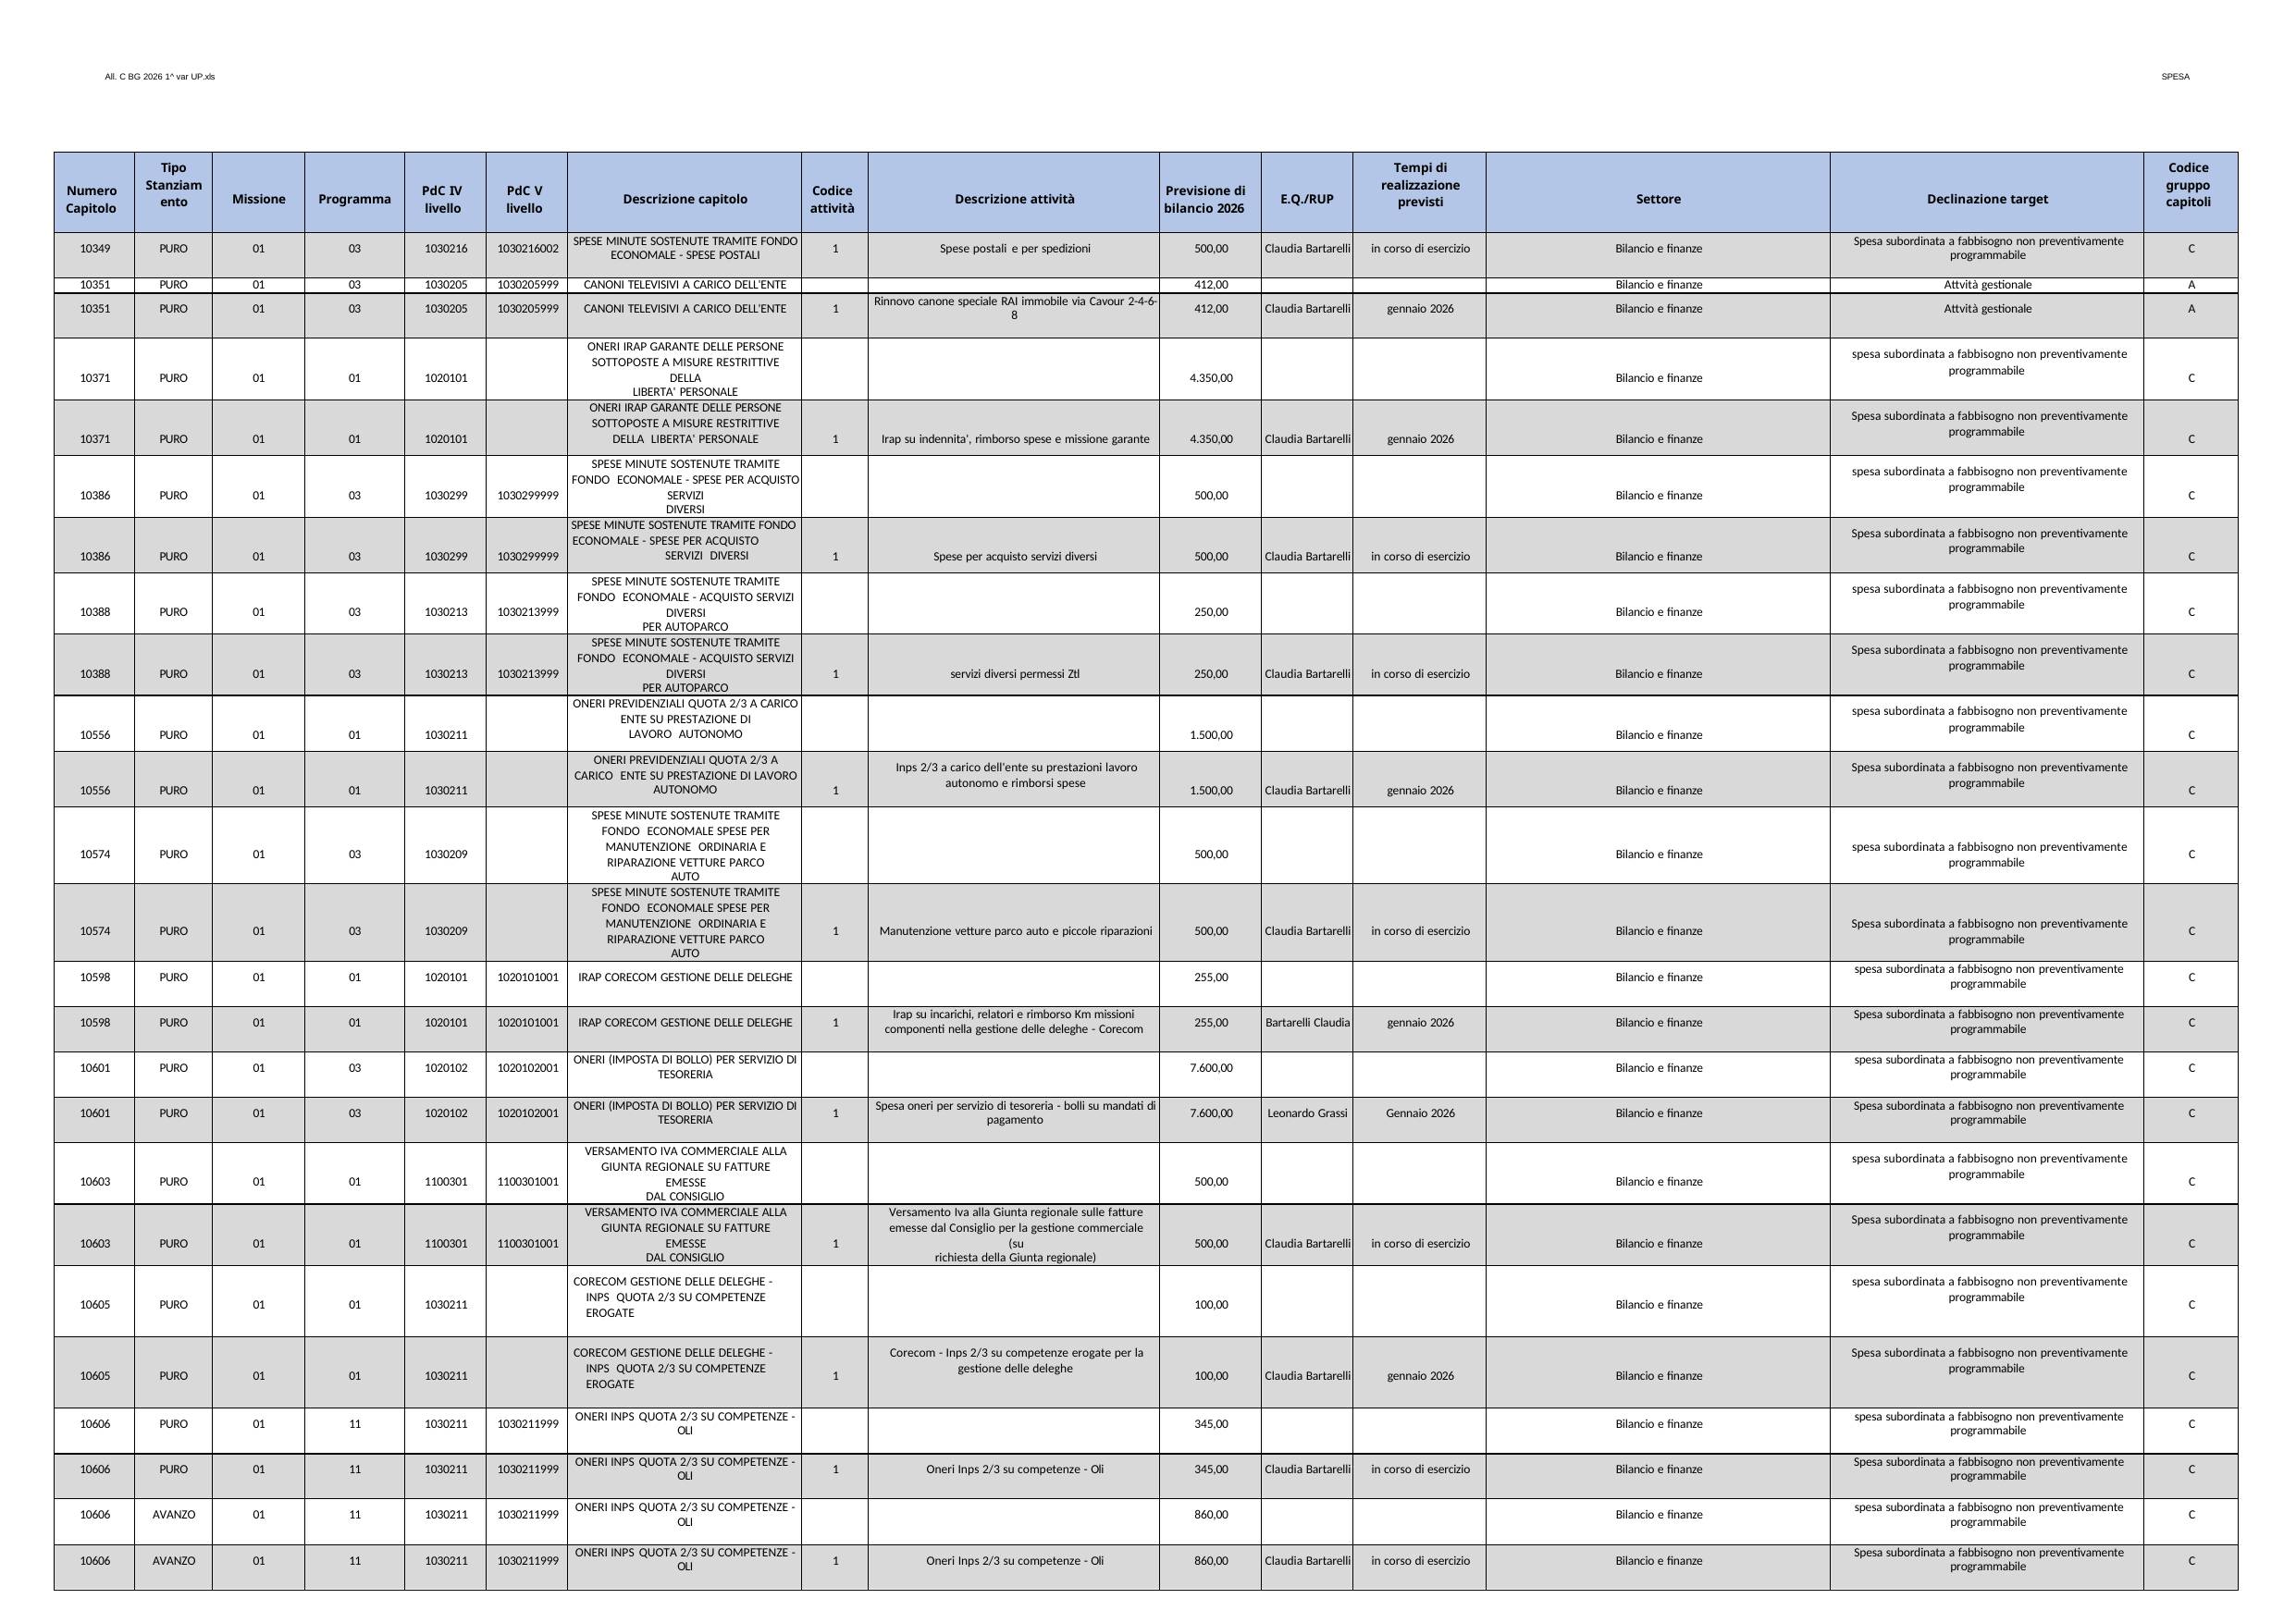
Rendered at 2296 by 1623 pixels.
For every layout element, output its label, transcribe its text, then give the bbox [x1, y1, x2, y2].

table_cell 1020101 [405, 400, 486, 455]
table_cell [1262, 962, 1352, 1006]
table_cell in corso di esercizio [1353, 884, 1486, 961]
table_cell 10371 [55, 400, 134, 455]
table_header Programma [305, 153, 404, 232]
table_cell C [2144, 1266, 2238, 1336]
table_cell Spese postali e per spedizioni [869, 233, 1159, 277]
table_cell C [2144, 634, 2238, 695]
table_cell [487, 696, 567, 751]
table_cell 1100301001 [487, 1205, 567, 1265]
table_cell 03 [305, 884, 404, 961]
table_cell PURO [135, 884, 212, 961]
table_cell SPESE MINUTE SOSTENUTE TRAMITE FONDO ECONOMALE SPESE PER MANUTENZIONE ORDINARIA E RIPARAZIONE VETTURE PARCO AUTO [568, 884, 801, 961]
table_cell Claudia Bartarelli [1262, 518, 1352, 572]
table_cell 1030299 [405, 456, 486, 516]
table_cell 01 [213, 807, 304, 883]
table_header E.Q./RUP [1262, 153, 1352, 232]
table_cell 10556 [55, 696, 134, 751]
table_cell Bilancio e finanze [1487, 752, 1830, 806]
table_cell 345,00 [1160, 1455, 1261, 1498]
table_cell SPESE MINUTE SOSTENUTE TRAMITE FONDO ECONOMALE SPESE PER MANUTENZIONE ORDINARIA E RIPARAZIONE VETTURE PARCO AUTO [568, 807, 801, 883]
table_cell Oneri Inps 2/3 su competenze - Oli [869, 1545, 1159, 1589]
table_cell 11 [305, 1499, 404, 1543]
table_cell [1353, 573, 1486, 633]
table_cell [802, 338, 868, 400]
table_header Previsione di bilancio 2026 [1160, 153, 1261, 232]
table_cell Claudia Bartarelli [1262, 294, 1352, 338]
table_cell CORECOM GESTIONE DELLE DELEGHE - INPS QUOTA 2/3 SU COMPETENZE EROGATE [568, 1337, 801, 1408]
table_cell Spesa subordinata a fabbisogno non preventivamente programmabile [1831, 1205, 2143, 1265]
table_cell PURO [135, 1143, 212, 1203]
table_cell C [2144, 1455, 2238, 1498]
table_cell 500,00 [1160, 884, 1261, 961]
table_cell Bilancio e finanze [1487, 696, 1830, 751]
table_cell ONERI IRAP GARANTE DELLE PERSONE SOTTOPOSTE A MISURE RESTRITTIVE DELLA LIBERTA' PERSONALE [568, 400, 801, 455]
table_cell ONERI INPS QUOTA 2/3 SU COMPETENZE - OLI [568, 1499, 801, 1543]
table_header PdC V livello [487, 153, 567, 232]
table_cell 412,00 [1160, 278, 1261, 292]
table_cell 01 [305, 962, 404, 1006]
table_cell 01 [305, 1205, 404, 1265]
table_cell Claudia Bartarelli [1262, 1205, 1352, 1265]
table_cell 1030209 [405, 884, 486, 961]
table_cell C [2144, 884, 2238, 961]
table_cell 01 [213, 1266, 304, 1336]
table_cell Manutenzione vetture parco auto e piccole riparazioni [869, 884, 1159, 961]
table_cell Spesa subordinata a fabbisogno non preventivamente programmabile [1831, 1007, 2143, 1051]
table_cell IRAP CORECOM GESTIONE DELLE DELEGHE [568, 1007, 801, 1051]
table_cell 500,00 [1160, 233, 1261, 277]
table_cell PURO [135, 1098, 212, 1142]
table_cell VERSAMENTO IVA COMMERCIALE ALLA GIUNTA REGIONALE SU FATTURE EMESSE DAL CONSIGLIO [568, 1205, 801, 1265]
table_cell 1.500,00 [1160, 752, 1261, 806]
table_cell [487, 752, 567, 806]
table_header Numero Capitolo [55, 153, 134, 232]
table_cell 1030211999 [487, 1408, 567, 1453]
table_cell Claudia Bartarelli [1262, 1337, 1352, 1408]
table_cell Corecom - Inps 2/3 su competenze erogate per la gestione delle deleghe [869, 1337, 1159, 1408]
table_cell 1030211999 [487, 1455, 567, 1498]
table_cell [869, 456, 1159, 516]
table_cell 1020101 [405, 962, 486, 1006]
table_cell C [2144, 962, 2238, 1006]
table_cell SPESE MINUTE SOSTENUTE TRAMITE FONDO ECONOMALE - ACQUISTO SERVIZI DIVERSI PER AUTOPARCO [568, 634, 801, 695]
table_cell 01 [213, 400, 304, 455]
table_cell [1262, 1143, 1352, 1203]
table_cell 1 [802, 400, 868, 455]
table_cell 500,00 [1160, 1205, 1261, 1265]
table_cell [1353, 278, 1486, 292]
table_cell C [2144, 696, 2238, 751]
table_cell Bilancio e finanze [1487, 1266, 1830, 1336]
table_cell PURO [135, 1408, 212, 1453]
table_cell AVANZO [135, 1499, 212, 1543]
table_cell CANONI TELEVISIVI A CARICO DELL'ENTE [568, 294, 801, 338]
table_cell 7.600,00 [1160, 1098, 1261, 1142]
table_cell AVANZO [135, 1545, 212, 1589]
table_cell 10388 [55, 634, 134, 695]
table_cell 1100301 [405, 1143, 486, 1203]
table_cell Spesa subordinata a fabbisogno non preventivamente programmabile [1831, 1337, 2143, 1408]
table_cell Bilancio e finanze [1487, 1545, 1830, 1589]
table_cell PURO [135, 456, 212, 516]
table_cell [1262, 456, 1352, 516]
table_cell 1030211999 [487, 1545, 567, 1589]
table_cell SPESE MINUTE SOSTENUTE TRAMITE FONDO ECONOMALE - SPESE PER ACQUISTO SERVIZI DIVERSI [568, 518, 801, 572]
table_cell Spese per acquisto servizi diversi [869, 518, 1159, 572]
table_cell Bilancio e finanze [1487, 1205, 1830, 1265]
table_cell CANONI TELEVISIVI A CARICO DELL'ENTE [568, 278, 801, 292]
table_cell Attvità gestionale [1831, 278, 2143, 292]
table_cell ONERI INPS QUOTA 2/3 SU COMPETENZE - OLI [568, 1408, 801, 1453]
table_cell 10386 [55, 518, 134, 572]
table_cell Spesa subordinata a fabbisogno non preventivamente programmabile [1831, 400, 2143, 455]
table_cell 01 [305, 338, 404, 400]
table_cell 01 [213, 634, 304, 695]
table_cell 1030216 [405, 233, 486, 277]
table_cell SPESE MINUTE SOSTENUTE TRAMITE FONDO ECONOMALE - SPESE POSTALI [568, 233, 801, 277]
table_cell [1262, 338, 1352, 400]
table_cell 01 [305, 1337, 404, 1408]
table_cell 250,00 [1160, 634, 1261, 695]
table_cell Bilancio e finanze [1487, 233, 1830, 277]
table_cell in corso di esercizio [1353, 634, 1486, 695]
table_cell C [2144, 1337, 2238, 1408]
table_cell 01 [213, 294, 304, 338]
table_cell [1353, 1499, 1486, 1543]
table_cell [1262, 278, 1352, 292]
table_cell [1262, 1499, 1352, 1543]
table_cell Inps 2/3 a carico dell'ente su prestazioni lavoro autonomo e rimborsi spese [869, 752, 1159, 806]
table_cell 1030299 [405, 518, 486, 572]
table_cell PURO [135, 634, 212, 695]
table_cell 03 [305, 1052, 404, 1097]
table_cell C [2144, 1408, 2238, 1453]
table_cell 01 [213, 884, 304, 961]
table_cell [1262, 573, 1352, 633]
table_cell C [2144, 1143, 2238, 1203]
table_cell Bilancio e finanze [1487, 400, 1830, 455]
table_cell 10371 [55, 338, 134, 400]
table_cell 03 [305, 233, 404, 277]
table_cell Bilancio e finanze [1487, 294, 1830, 338]
table_cell Rinnovo canone speciale RAI immobile via Cavour 2-4-6- 8 [869, 294, 1159, 338]
table_cell 1 [802, 1455, 868, 1498]
table_cell 01 [213, 1455, 304, 1498]
table_cell C [2144, 1007, 2238, 1051]
table_cell 10388 [55, 573, 134, 633]
table_header Tipo Stanziam ento [135, 153, 212, 232]
table_header Tempi di realizzazione previsti [1353, 153, 1486, 232]
table_cell 500,00 [1160, 807, 1261, 883]
table_cell PURO [135, 1266, 212, 1336]
table_cell 1020101001 [487, 1007, 567, 1051]
table_cell 1030213 [405, 634, 486, 695]
table_cell 255,00 [1160, 1007, 1261, 1051]
table_cell 860,00 [1160, 1545, 1261, 1589]
table_cell 01 [305, 1007, 404, 1051]
table_cell 1020102001 [487, 1098, 567, 1142]
table_cell 500,00 [1160, 456, 1261, 516]
table_cell PURO [135, 518, 212, 572]
table_cell Bilancio e finanze [1487, 338, 1830, 400]
table_cell 10351 [55, 278, 134, 292]
table_cell 01 [213, 518, 304, 572]
table_cell 1020101 [405, 338, 486, 400]
table_cell Spesa subordinata a fabbisogno non preventivamente programmabile [1831, 1455, 2143, 1498]
table_cell 1030211 [405, 1455, 486, 1498]
table_cell 10574 [55, 884, 134, 961]
table_cell Leonardo Grassi [1262, 1098, 1352, 1142]
table_cell [1353, 962, 1486, 1006]
table_cell PURO [135, 400, 212, 455]
table_cell Bilancio e finanze [1487, 884, 1830, 961]
table_cell 1030205999 [487, 294, 567, 338]
table_cell PURO [135, 278, 212, 292]
table_cell [1353, 338, 1486, 400]
table_cell 1030211 [405, 1266, 486, 1336]
table_cell 10598 [55, 962, 134, 1006]
table_cell 10574 [55, 807, 134, 883]
table_cell 10605 [55, 1266, 134, 1336]
table_cell 1030209 [405, 807, 486, 883]
table_cell Versamento Iva alla Giunta regionale sulle fatture emesse dal Consiglio per la gestione commerciale (su richiesta della Giunta regionale) [869, 1205, 1159, 1265]
table_cell 250,00 [1160, 573, 1261, 633]
table_cell [1353, 1408, 1486, 1453]
table_cell [869, 807, 1159, 883]
table_cell PURO [135, 573, 212, 633]
table_cell spesa subordinata a fabbisogno non preventivamente programmabile [1831, 1499, 2143, 1543]
table_cell [487, 400, 567, 455]
table_cell 11 [305, 1545, 404, 1589]
table_cell Spesa subordinata a fabbisogno non preventivamente programmabile [1831, 884, 2143, 961]
table_cell 1 [802, 294, 868, 338]
table_header Declinazione target [1831, 153, 2143, 232]
table_cell Spesa subordinata a fabbisogno non preventivamente programmabile [1831, 752, 2143, 806]
table_cell [1353, 1266, 1486, 1336]
table_cell [1353, 1143, 1486, 1203]
table_cell 01 [213, 752, 304, 806]
table_cell [802, 1143, 868, 1203]
table_cell C [2144, 1052, 2238, 1097]
table_cell [802, 456, 868, 516]
table_cell 01 [213, 1007, 304, 1051]
table_cell 10351 [55, 294, 134, 338]
table_cell 01 [213, 1408, 304, 1453]
table_cell Bartarelli Claudia [1262, 1007, 1352, 1051]
table_cell Spesa subordinata a fabbisogno non preventivamente programmabile [1831, 1098, 2143, 1142]
table_cell PURO [135, 1052, 212, 1097]
table_cell in corso di esercizio [1353, 1205, 1486, 1265]
table_cell 4.350,00 [1160, 338, 1261, 400]
table_cell 01 [213, 1499, 304, 1543]
table_cell 10601 [55, 1098, 134, 1142]
table_cell A [2144, 294, 2238, 338]
table_cell 01 [213, 1545, 304, 1589]
table_cell C [2144, 400, 2238, 455]
table_cell [487, 1266, 567, 1336]
table_cell Spesa subordinata a fabbisogno non preventivamente programmabile [1831, 233, 2143, 277]
table_cell 4.350,00 [1160, 400, 1261, 455]
table_cell Bilancio e finanze [1487, 1143, 1830, 1203]
table_cell 1030211 [405, 1337, 486, 1408]
table_cell Bilancio e finanze [1487, 634, 1830, 695]
table_cell [869, 1499, 1159, 1543]
table_cell PURO [135, 1007, 212, 1051]
table_header PdC IV livello [405, 153, 486, 232]
table_cell ONERI IRAP GARANTE DELLE PERSONE SOTTOPOSTE A MISURE RESTRITTIVE DELLA LIBERTA' PERSONALE [568, 338, 801, 400]
table_cell [869, 1408, 1159, 1453]
table_cell [1262, 1408, 1352, 1453]
table_cell [1262, 1052, 1352, 1097]
table_cell 1030211 [405, 752, 486, 806]
table_cell 03 [305, 278, 404, 292]
table_cell [802, 962, 868, 1006]
table_cell gennaio 2026 [1353, 400, 1486, 455]
table_cell A [2144, 278, 2238, 292]
table_cell [1353, 696, 1486, 751]
table_cell ONERI INPS QUOTA 2/3 SU COMPETENZE - OLI [568, 1545, 801, 1589]
table_cell PURO [135, 752, 212, 806]
table_cell 01 [213, 278, 304, 292]
table_cell Bilancio e finanze [1487, 1408, 1830, 1453]
table_cell 11 [305, 1455, 404, 1498]
table_cell 1030211999 [487, 1499, 567, 1543]
table_cell [869, 573, 1159, 633]
table_cell 1020102 [405, 1098, 486, 1142]
table_cell Bilancio e finanze [1487, 1007, 1830, 1051]
table_cell PURO [135, 696, 212, 751]
table_cell 01 [213, 573, 304, 633]
table_cell 1 [802, 233, 868, 277]
table_cell 1030299999 [487, 518, 567, 572]
table_cell gennaio 2026 [1353, 294, 1486, 338]
table_cell Bilancio e finanze [1487, 1499, 1830, 1543]
table_cell PURO [135, 338, 212, 400]
table_cell C [2144, 456, 2238, 516]
table_cell [869, 338, 1159, 400]
table_cell 10606 [55, 1455, 134, 1498]
table_cell ONERI PREVIDENZIALI QUOTA 2/3 A CARICO ENTE SU PRESTAZIONE DI LAVORO AUTONOMO [568, 752, 801, 806]
table_cell 10605 [55, 1337, 134, 1408]
table_cell spesa subordinata a fabbisogno non preventivamente programmabile [1831, 573, 2143, 633]
table_cell Spesa oneri per servizio di tesoreria - bolli su mandati di pagamento [869, 1098, 1159, 1142]
table_cell PURO [135, 233, 212, 277]
table_cell 03 [305, 456, 404, 516]
table_cell 10603 [55, 1143, 134, 1203]
table_cell 1 [802, 1337, 868, 1408]
table_cell Claudia Bartarelli [1262, 752, 1352, 806]
table_cell 500,00 [1160, 518, 1261, 572]
table_cell Claudia Bartarelli [1262, 884, 1352, 961]
table_header Descrizione attività [869, 153, 1159, 232]
table_cell 255,00 [1160, 962, 1261, 1006]
table_cell [1353, 456, 1486, 516]
table_cell 10601 [55, 1052, 134, 1097]
table_cell spesa subordinata a fabbisogno non preventivamente programmabile [1831, 1408, 2143, 1453]
table_cell [487, 1337, 567, 1408]
table_cell Spesa subordinata a fabbisogno non preventivamente programmabile [1831, 634, 2143, 695]
table_cell 1030213999 [487, 634, 567, 695]
table_cell 1030216002 [487, 233, 567, 277]
table_cell 1 [802, 1205, 868, 1265]
table_cell 10349 [55, 233, 134, 277]
table_cell Oneri Inps 2/3 su competenze - Oli [869, 1455, 1159, 1498]
table_cell 1030211 [405, 696, 486, 751]
table_cell Bilancio e finanze [1487, 962, 1830, 1006]
table_cell Attvità gestionale [1831, 294, 2143, 338]
table_cell [869, 696, 1159, 751]
table_cell Bilancio e finanze [1487, 278, 1830, 292]
table_cell spesa subordinata a fabbisogno non preventivamente programmabile [1831, 962, 2143, 1006]
table_cell C [2144, 752, 2238, 806]
table_cell C [2144, 1205, 2238, 1265]
table_cell C [2144, 573, 2238, 633]
table_cell 1020101 [405, 1007, 486, 1051]
table_cell 860,00 [1160, 1499, 1261, 1543]
table_cell 01 [213, 962, 304, 1006]
table_cell 500,00 [1160, 1143, 1261, 1203]
table_cell [802, 278, 868, 292]
table_cell [1262, 807, 1352, 883]
table_cell [802, 696, 868, 751]
table_header Codice gruppo capitoli [2144, 153, 2238, 232]
table_cell 01 [213, 233, 304, 277]
table_cell spesa subordinata a fabbisogno non preventivamente programmabile [1831, 696, 2143, 751]
table_cell in corso di esercizio [1353, 1545, 1486, 1589]
table_cell [802, 1052, 868, 1097]
table_cell Gennaio 2026 [1353, 1098, 1486, 1142]
table_cell 1100301 [405, 1205, 486, 1265]
table_cell 10606 [55, 1545, 134, 1589]
table_cell Claudia Bartarelli [1262, 1455, 1352, 1498]
table_cell SPESE MINUTE SOSTENUTE TRAMITE FONDO ECONOMALE - ACQUISTO SERVIZI DIVERSI PER AUTOPARCO [568, 573, 801, 633]
table_cell Bilancio e finanze [1487, 1098, 1830, 1142]
table_cell [869, 962, 1159, 1006]
table_cell [1262, 696, 1352, 751]
table_cell Irap su indennita', rimborso spese e missione garante [869, 400, 1159, 455]
table_cell [869, 1143, 1159, 1203]
table_cell 1.500,00 [1160, 696, 1261, 751]
table_cell 03 [305, 807, 404, 883]
table_cell [802, 1266, 868, 1336]
table_cell 10606 [55, 1499, 134, 1543]
table_cell 1100301001 [487, 1143, 567, 1203]
table_cell 1030211 [405, 1545, 486, 1589]
table_cell Bilancio e finanze [1487, 1337, 1830, 1408]
table_cell Bilancio e finanze [1487, 1052, 1830, 1097]
table_cell CORECOM GESTIONE DELLE DELEGHE - INPS QUOTA 2/3 SU COMPETENZE EROGATE [568, 1266, 801, 1336]
table_cell 1020102001 [487, 1052, 567, 1097]
table_cell ONERI PREVIDENZIALI QUOTA 2/3 A CARICO ENTE SU PRESTAZIONE DI LAVORO AUTONOMO [568, 696, 801, 751]
table_cell Claudia Bartarelli [1262, 1545, 1352, 1589]
table_cell 01 [213, 338, 304, 400]
table_cell 01 [213, 1052, 304, 1097]
table_header Settore [1487, 153, 1830, 232]
table_cell Spesa subordinata a fabbisogno non preventivamente programmabile [1831, 518, 2143, 572]
table_cell gennaio 2026 [1353, 1007, 1486, 1051]
table_cell PURO [135, 1455, 212, 1498]
table_cell 1030211 [405, 1499, 486, 1543]
table_cell PURO [135, 807, 212, 883]
table_cell [487, 338, 567, 400]
table_cell spesa subordinata a fabbisogno non preventivamente programmabile [1831, 1266, 2143, 1336]
table_cell 1020102 [405, 1052, 486, 1097]
table_cell spesa subordinata a fabbisogno non preventivamente programmabile [1831, 1052, 2143, 1097]
table_cell in corso di esercizio [1353, 518, 1486, 572]
table_cell spesa subordinata a fabbisogno non preventivamente programmabile [1831, 338, 2143, 400]
table_cell 1 [802, 752, 868, 806]
table_cell 1030299999 [487, 456, 567, 516]
table_cell 412,00 [1160, 294, 1261, 338]
table_cell Claudia Bartarelli [1262, 233, 1352, 277]
table_cell in corso di esercizio [1353, 1455, 1486, 1498]
table_header Missione [213, 153, 304, 232]
table_cell 1030211 [405, 1408, 486, 1453]
table_cell 03 [305, 518, 404, 572]
table_cell 03 [305, 573, 404, 633]
table_cell 10556 [55, 752, 134, 806]
table_cell C [2144, 1545, 2238, 1589]
table_cell C [2144, 1499, 2238, 1543]
table_cell 1030213 [405, 573, 486, 633]
table_cell 01 [213, 1205, 304, 1265]
table_cell Bilancio e finanze [1487, 573, 1830, 633]
table_cell [1262, 1266, 1352, 1336]
table_cell 1 [802, 1098, 868, 1142]
table_cell C [2144, 1098, 2238, 1142]
table_cell 7.600,00 [1160, 1052, 1261, 1097]
table_header Descrizione capitolo [568, 153, 801, 232]
table_cell 01 [213, 456, 304, 516]
table_cell 1 [802, 884, 868, 961]
table_cell [802, 807, 868, 883]
table_cell [802, 573, 868, 633]
table_cell [802, 1408, 868, 1453]
table_cell spesa subordinata a fabbisogno non preventivamente programmabile [1831, 807, 2143, 883]
table_cell 10606 [55, 1408, 134, 1453]
table_cell SPESE MINUTE SOSTENUTE TRAMITE FONDO ECONOMALE - SPESE PER ACQUISTO SERVIZI DIVERSI [568, 456, 801, 516]
table_cell 01 [213, 1337, 304, 1408]
table_cell Claudia Bartarelli [1262, 634, 1352, 695]
table_cell gennaio 2026 [1353, 1337, 1486, 1408]
table_cell [487, 807, 567, 883]
table_cell 1 [802, 1007, 868, 1051]
table_cell Bilancio e finanze [1487, 456, 1830, 516]
table_cell C [2144, 338, 2238, 400]
table_cell 01 [305, 1143, 404, 1203]
table_cell 01 [213, 1098, 304, 1142]
table_cell 03 [305, 294, 404, 338]
table_cell 10386 [55, 456, 134, 516]
table_cell [487, 884, 567, 961]
table_cell VERSAMENTO IVA COMMERCIALE ALLA GIUNTA REGIONALE SU FATTURE EMESSE DAL CONSIGLIO [568, 1143, 801, 1203]
table_cell C [2144, 518, 2238, 572]
table_cell 345,00 [1160, 1408, 1261, 1453]
table_cell PURO [135, 294, 212, 338]
table_cell Bilancio e finanze [1487, 518, 1830, 572]
table_cell C [2144, 807, 2238, 883]
table_cell C [2144, 233, 2238, 277]
table_cell IRAP CORECOM GESTIONE DELLE DELEGHE [568, 962, 801, 1006]
table_cell [869, 1266, 1159, 1336]
table_cell 03 [305, 634, 404, 695]
table_cell 1 [802, 518, 868, 572]
table_cell ONERI (IMPOSTA DI BOLLO) PER SERVIZIO DI TESORERIA [568, 1098, 801, 1142]
table_cell 03 [305, 1098, 404, 1142]
table_cell 1 [802, 634, 868, 695]
table_cell Bilancio e finanze [1487, 807, 1830, 883]
table_cell 1030205 [405, 294, 486, 338]
table_cell ONERI (IMPOSTA DI BOLLO) PER SERVIZIO DI TESORERIA [568, 1052, 801, 1097]
table_cell 01 [305, 696, 404, 751]
table_cell PURO [135, 962, 212, 1006]
table_cell 10598 [55, 1007, 134, 1051]
table_cell 10603 [55, 1205, 134, 1265]
table_cell PURO [135, 1205, 212, 1265]
table_cell 1030205 [405, 278, 486, 292]
table_cell spesa subordinata a fabbisogno non preventivamente programmabile [1831, 456, 2143, 516]
table_cell spesa subordinata a fabbisogno non preventivamente programmabile [1831, 1143, 2143, 1203]
table_cell 1 [802, 1545, 868, 1589]
table_cell [802, 1499, 868, 1543]
table_header Codice attività [802, 153, 868, 232]
table_cell 100,00 [1160, 1266, 1261, 1336]
table_cell Irap su incarichi, relatori e rimborso Km missioni componenti nella gestione delle deleghe - Corecom [869, 1007, 1159, 1051]
table_cell PURO [135, 1337, 212, 1408]
table_cell 1030213999 [487, 573, 567, 633]
table_cell 100,00 [1160, 1337, 1261, 1408]
table_cell 01 [305, 752, 404, 806]
table_cell ONERI INPS QUOTA 2/3 SU COMPETENZE - OLI [568, 1455, 801, 1498]
table_cell [869, 278, 1159, 292]
table_cell 01 [213, 696, 304, 751]
table_cell gennaio 2026 [1353, 752, 1486, 806]
table_cell Claudia Bartarelli [1262, 400, 1352, 455]
table_cell 01 [213, 1143, 304, 1203]
table_cell in corso di esercizio [1353, 233, 1486, 277]
table_cell servizi diversi permessi Ztl [869, 634, 1159, 695]
table_cell [869, 1052, 1159, 1097]
table_cell 01 [305, 400, 404, 455]
table_cell Spesa subordinata a fabbisogno non preventivamente programmabile [1831, 1545, 2143, 1589]
table_cell 11 [305, 1408, 404, 1453]
table_cell [1353, 1052, 1486, 1097]
table_cell [1353, 807, 1486, 883]
table_cell Bilancio e finanze [1487, 1455, 1830, 1498]
table_cell 1030205999 [487, 278, 567, 292]
table_cell 1020101001 [487, 962, 567, 1006]
table_cell 01 [305, 1266, 404, 1336]
